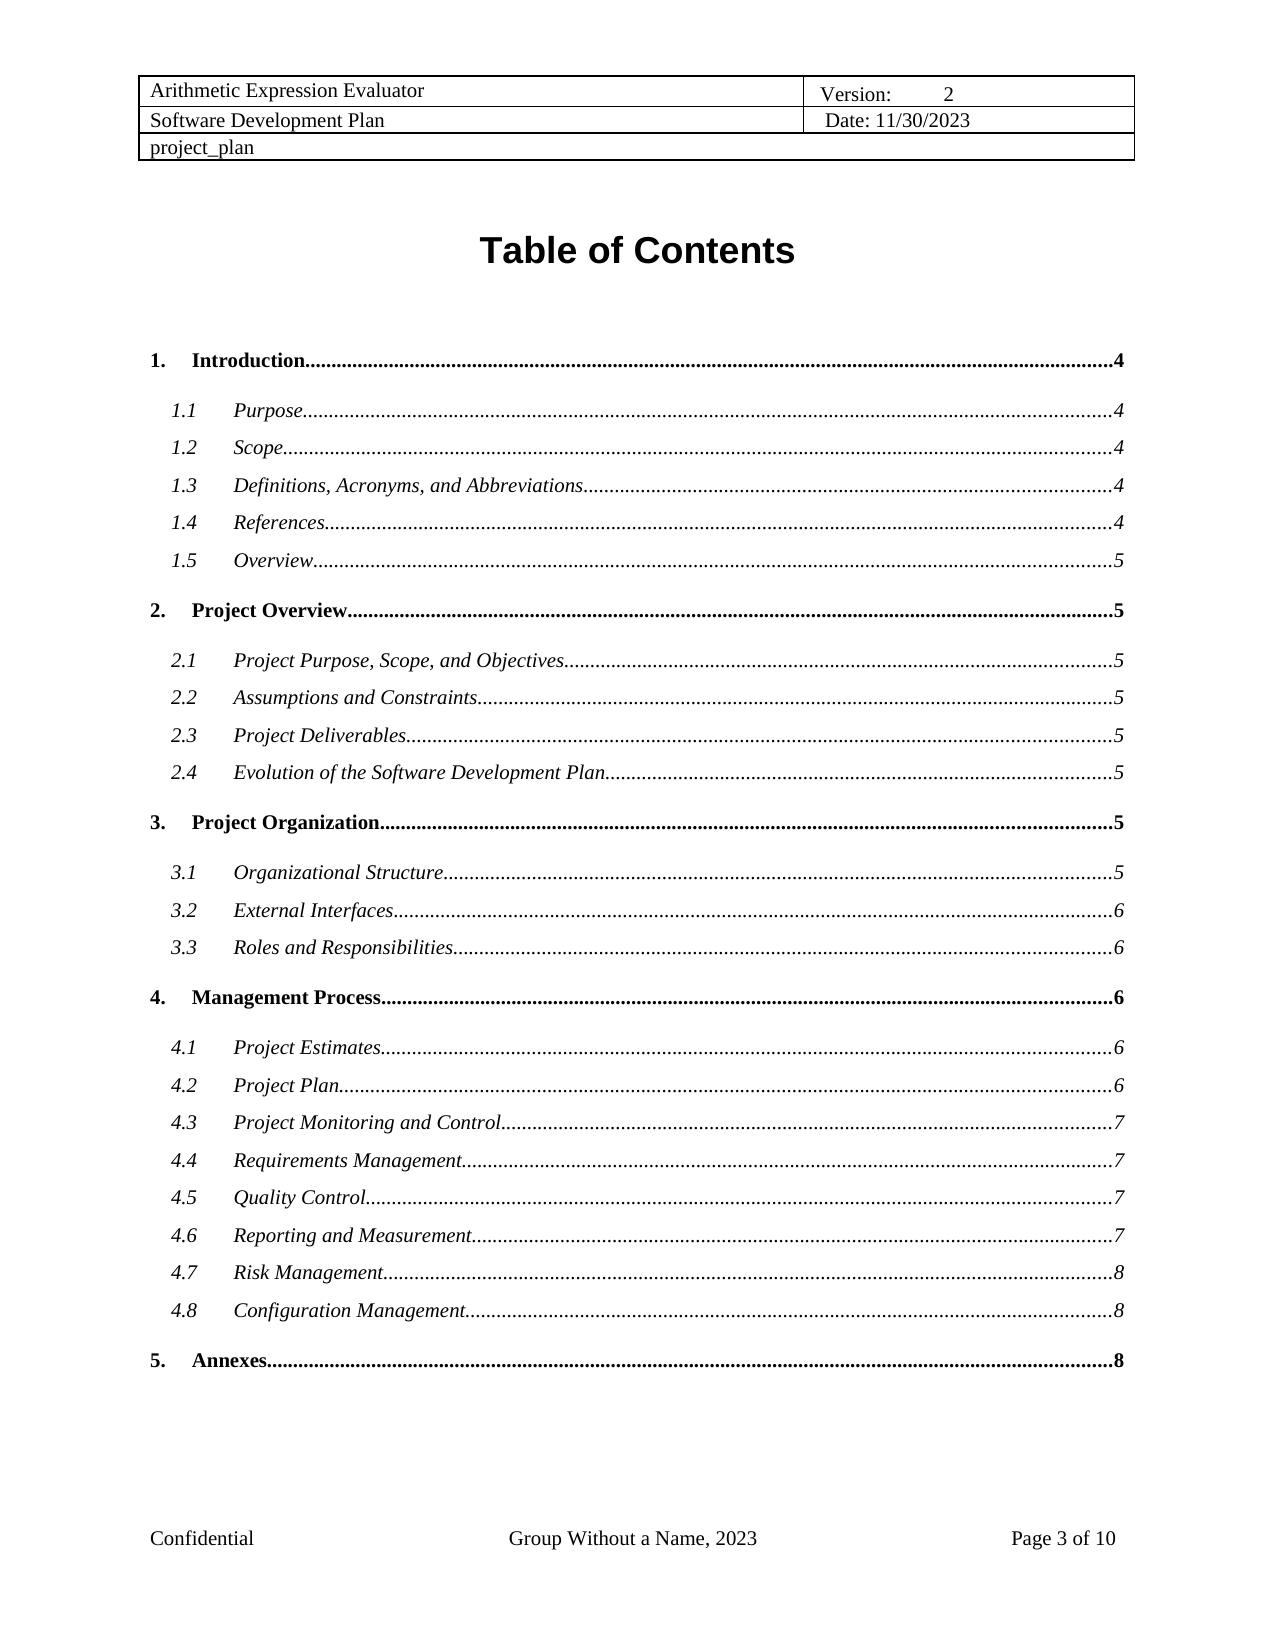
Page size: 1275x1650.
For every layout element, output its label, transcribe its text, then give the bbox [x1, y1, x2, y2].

subtitle Table of Contents [150, 228, 1125, 272]
text 4.8 Configuration Management 8 [171, 1297, 1125, 1322]
text 1.1 Purpose 4 [171, 397, 1125, 422]
text 3. Project Organization 5 [150, 809, 1125, 834]
text 4.3 Project Monitoring and Control 7 [171, 1109, 1125, 1134]
text 3.1 Organizational Structure 5 [171, 859, 1125, 884]
text 1.5 Overview 5 [171, 547, 1125, 572]
text 2.2 Assumptions and Constraints 5 [171, 684, 1125, 709]
text 3.3 Roles and Responsibilities 6 [171, 934, 1125, 959]
text 2. Project Overview 5 [150, 597, 1125, 622]
text 1.4 References 4 [171, 509, 1125, 534]
text 2.1 Project Purpose, Scope, and Objectives 5 [171, 647, 1125, 672]
text 4.1 Project Estimates 6 [171, 1034, 1125, 1059]
text 4. Management Process 6 [150, 984, 1125, 1009]
text 1.3 Definitions, Acronyms, and Abbreviations 4 [171, 472, 1125, 497]
text 1. Introduction 4 [150, 347, 1125, 372]
text 4.6 Reporting and Measurement 7 [171, 1222, 1125, 1247]
text 4.2 Project Plan 6 [171, 1072, 1125, 1097]
text 4.7 Risk Management 8 [171, 1259, 1125, 1284]
text 5. Annexes 8 [150, 1347, 1125, 1372]
text 4.4 Requirements Management 7 [171, 1147, 1125, 1172]
text 4.5 Quality Control 7 [171, 1184, 1125, 1209]
text 1.2 Scope 4 [171, 434, 1125, 459]
text 3.2 External Interfaces 6 [171, 897, 1125, 922]
text 2.4 Evolution of the Software Development Plan 5 [171, 759, 1125, 784]
text 2.3 Project Deliverables 5 [171, 722, 1125, 747]
